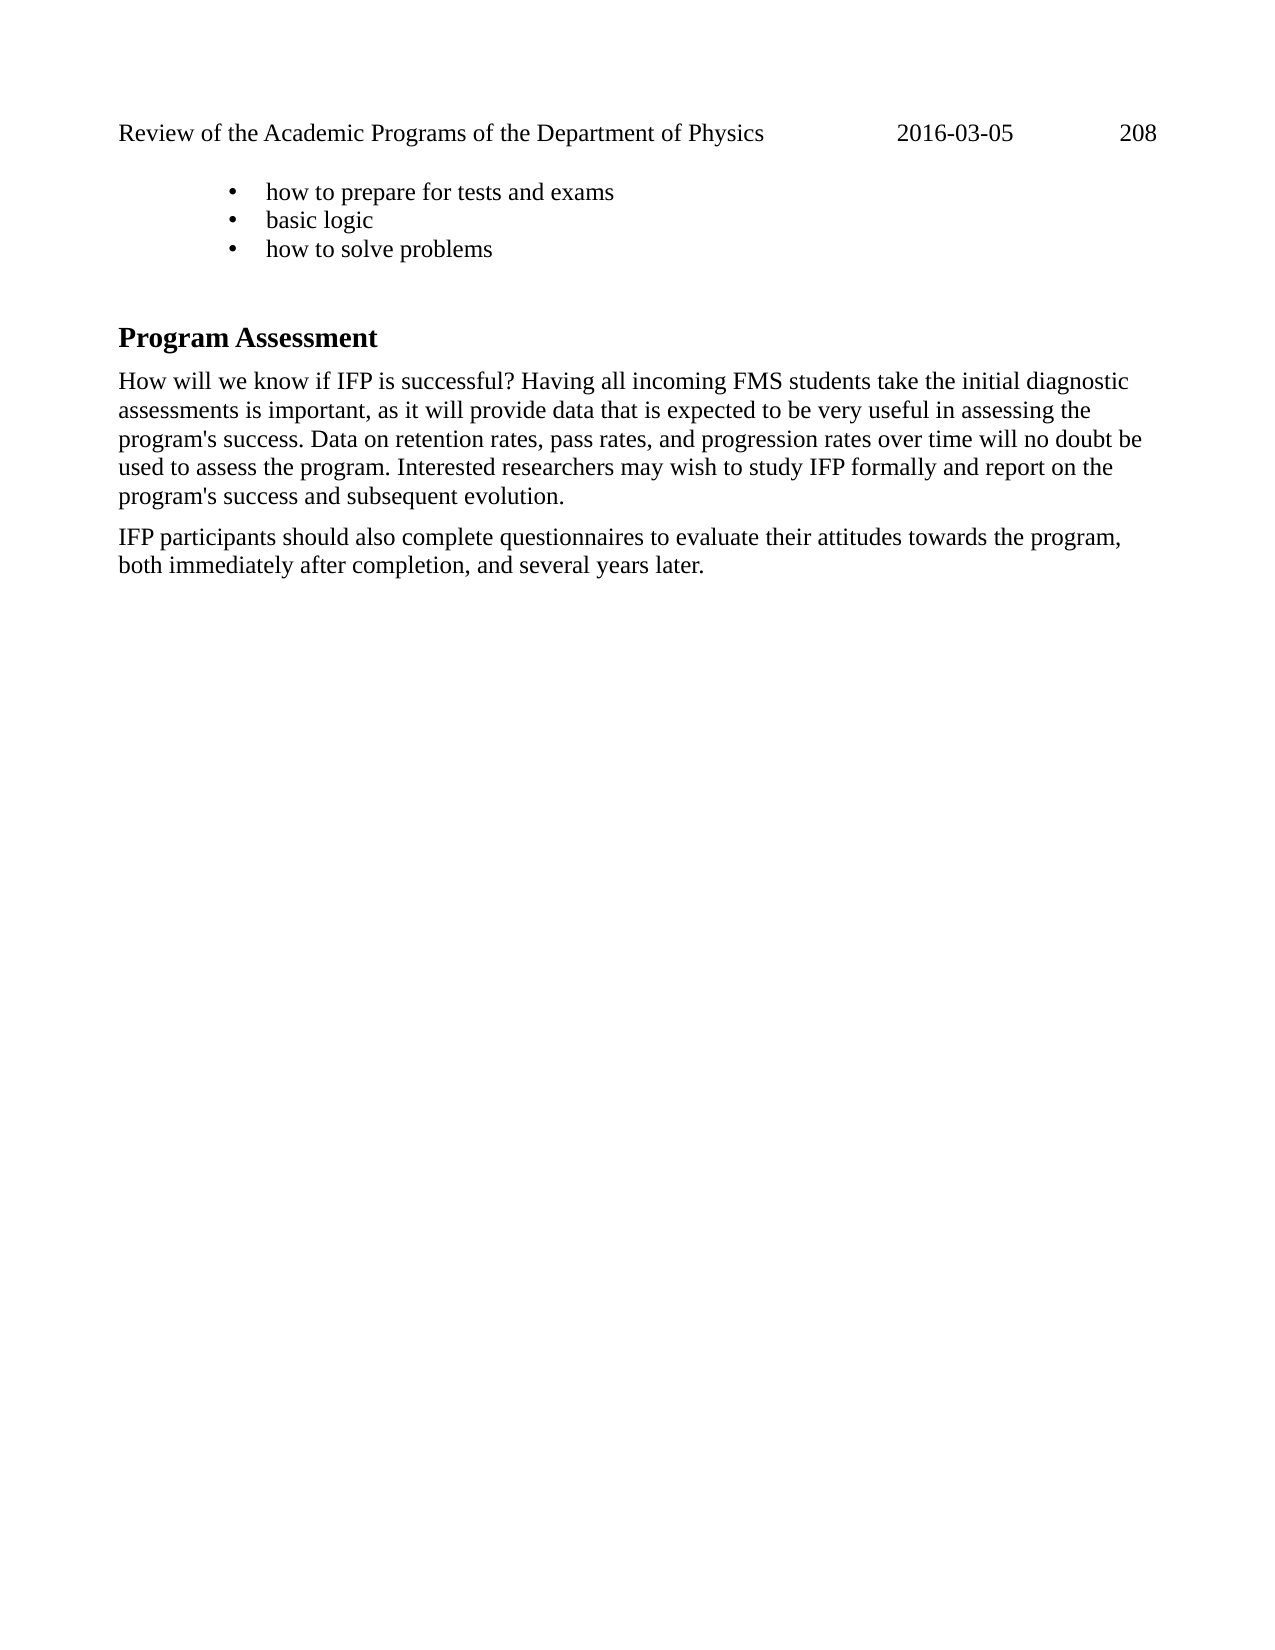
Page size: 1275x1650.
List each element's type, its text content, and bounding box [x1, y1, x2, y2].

text IFP participants should also complete questionnaires to evaluate their attitudes towards the program, both immediately after completion, and several years later. [118, 522, 1157, 579]
text How will we know if IFP is successful? Having all incoming FMS students take the initial diagnostic assessments is important, as it will provide data that is expected to be very useful in assessing the program's success. Data on retention rates, pass rates, and progression rates over time will no doubt be used to assess the program. Interested researchers may wish to study IFP formally and report on the program's success and subsequent evolution. [118, 366, 1157, 510]
text Program Assessment [118, 321, 1157, 354]
list how to solve problems [228, 234, 1157, 263]
list how to prepare for tests and exams [228, 177, 1157, 206]
list basic logic [228, 206, 1157, 234]
